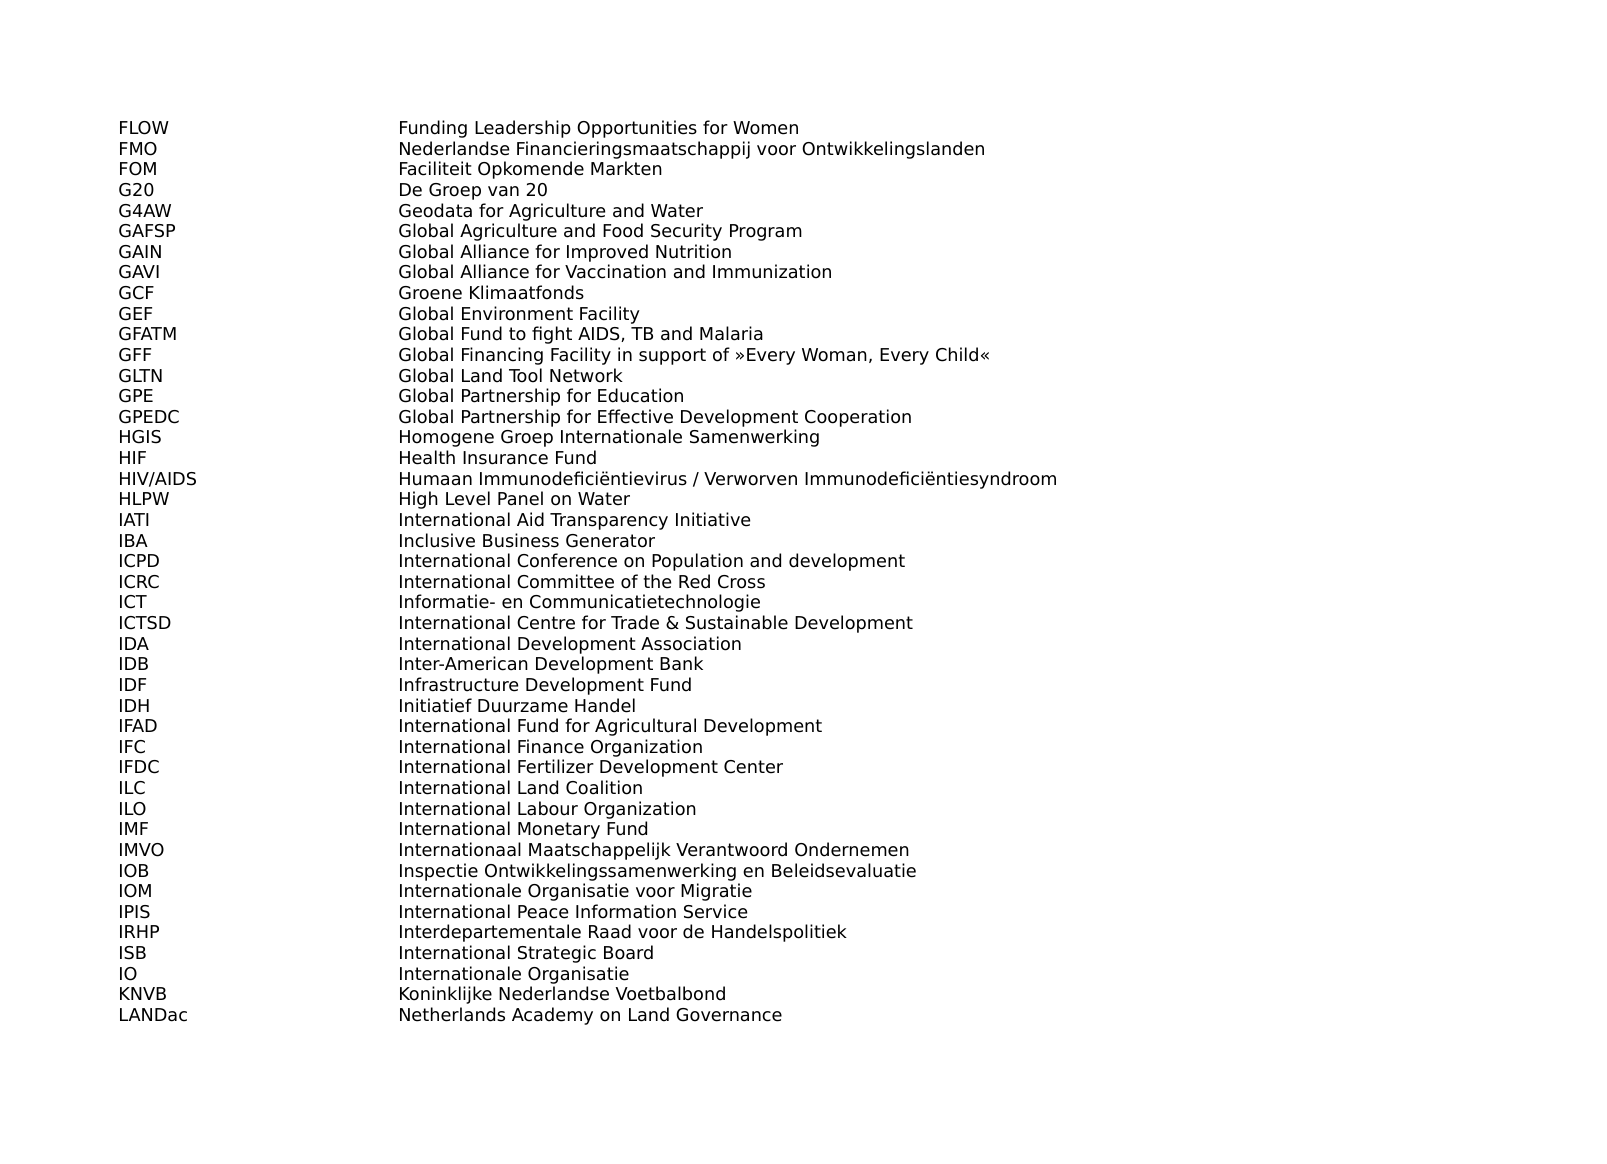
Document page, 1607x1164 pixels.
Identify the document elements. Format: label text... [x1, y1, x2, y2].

table_cell Global Partnership for Education [392, 386, 1488, 407]
table_cell Netherlands Academy on Land Governance [392, 1005, 1488, 1026]
table_cell Global Environment Facility [392, 304, 1488, 324]
table_cell International Conference on Population and development [392, 551, 1488, 572]
table_cell Global Fund to fight AIDS, TB and Malaria [392, 324, 1488, 345]
table_cell GAIN [118, 242, 392, 262]
table_cell GAFSP [118, 221, 392, 242]
table_cell Global Land Tool Network [392, 366, 1488, 386]
table_cell Geodata for Agriculture and Water [392, 201, 1488, 221]
table_cell International Strategic Board [392, 943, 1488, 964]
table_cell IOM [118, 881, 392, 902]
table_cell Infrastructure Development Fund [392, 675, 1488, 696]
table_cell GFF [118, 345, 392, 366]
table_cell IOB [118, 861, 392, 881]
table_cell GAVI [118, 263, 392, 283]
table_cell Initiatief Duurzame Handel [392, 696, 1488, 716]
table_cell GLTN [118, 366, 392, 386]
table_cell Faciliteit Opkomende Markten [392, 159, 1488, 180]
table_cell International Land Coalition [392, 778, 1488, 799]
table_cell International Labour Organization [392, 799, 1488, 819]
table_cell IBA [118, 531, 392, 551]
table_cell International Fertilizer Development Center [392, 758, 1488, 778]
table_cell Global Alliance for Vaccination and Immunization [392, 263, 1488, 283]
table_cell ILO [118, 799, 392, 819]
table_cell Inspectie Ontwikkelingssamenwerking en Beleidsevaluatie [392, 861, 1488, 881]
table_cell Global Partnership for Effective Development Cooperation [392, 407, 1488, 427]
table_cell IMVO [118, 840, 392, 861]
table_cell Internationaal Maatschappelijk Verantwoord Ondernemen [392, 840, 1488, 861]
table_cell International Centre for Trade & Sustainable Development [392, 613, 1488, 634]
table_cell ICTSD [118, 613, 392, 634]
table_cell GCF [118, 283, 392, 304]
table_cell International Fund for Agricultural Development [392, 716, 1488, 737]
table_cell HGIS [118, 428, 392, 448]
table_cell FOM [118, 159, 392, 180]
table_cell Global Financing Facility in support of »Every Woman, Every Child« [392, 345, 1488, 366]
table_cell Internationale Organisatie voor Migratie [392, 881, 1488, 902]
table_cell De Groep van 20 [392, 180, 1488, 201]
table_cell FMO [118, 139, 392, 159]
table_cell IRHP [118, 923, 392, 943]
table_cell IPIS [118, 902, 392, 922]
table_cell HIV/AIDS [118, 469, 392, 489]
table_cell International Development Association [392, 634, 1488, 654]
table_cell ILC [118, 778, 392, 799]
table_cell ICRC [118, 572, 392, 592]
table_cell IDH [118, 696, 392, 716]
table_cell High Level Panel on Water [392, 489, 1488, 510]
table_cell IDF [118, 675, 392, 696]
table_cell ICT [118, 593, 392, 613]
table_cell IFC [118, 737, 392, 757]
table_cell IDB [118, 654, 392, 675]
table_cell Interdepartementale Raad voor de Handelspolitiek [392, 923, 1488, 943]
table_cell G20 [118, 180, 392, 201]
table_cell IMF [118, 819, 392, 840]
table_cell IFDC [118, 758, 392, 778]
table_cell ISB [118, 943, 392, 964]
table_cell Homogene Groep Internationale Samenwerking [392, 428, 1488, 448]
table_cell Koninklijke Nederlandse Voetbalbond [392, 984, 1488, 1005]
table_cell Global Agriculture and Food Security Program [392, 221, 1488, 242]
table_cell IDA [118, 634, 392, 654]
table_cell Groene Klimaatfonds [392, 283, 1488, 304]
table_cell Inclusive Business Generator [392, 531, 1488, 551]
table_cell International Aid Transparency Initiative [392, 510, 1488, 531]
table_cell IATI [118, 510, 392, 531]
table_cell GEF [118, 304, 392, 324]
table_cell Humaan Immunodeficiëntievirus / Verworven Immunodeficiëntiesyndroom [392, 469, 1488, 489]
table_cell Informatie- en Communicatietechnologie [392, 593, 1488, 613]
table_cell Internationale Organisatie [392, 964, 1488, 984]
table_cell HLPW [118, 489, 392, 510]
table_cell International Finance Organization [392, 737, 1488, 757]
table_cell HIF [118, 448, 392, 469]
table_cell G4AW [118, 201, 392, 221]
table_cell Nederlandse Financieringsmaatschappij voor Ontwikkelingslanden [392, 139, 1488, 159]
table_cell FLOW [118, 118, 392, 139]
table_cell Global Alliance for Improved Nutrition [392, 242, 1488, 262]
table_cell IFAD [118, 716, 392, 737]
table_cell Funding Leadership Opportunities for Women [392, 118, 1488, 139]
table_cell International Monetary Fund [392, 819, 1488, 840]
table_cell GPEDC [118, 407, 392, 427]
table_cell International Peace Information Service [392, 902, 1488, 922]
table_cell International Committee of the Red Cross [392, 572, 1488, 592]
table_cell GFATM [118, 324, 392, 345]
table_cell IO [118, 964, 392, 984]
table_cell GPE [118, 386, 392, 407]
table_cell Inter-American Development Bank [392, 654, 1488, 675]
table_cell LANDac [118, 1005, 392, 1026]
table_cell ICPD [118, 551, 392, 572]
table_cell KNVB [118, 984, 392, 1005]
table_cell Health Insurance Fund [392, 448, 1488, 469]
